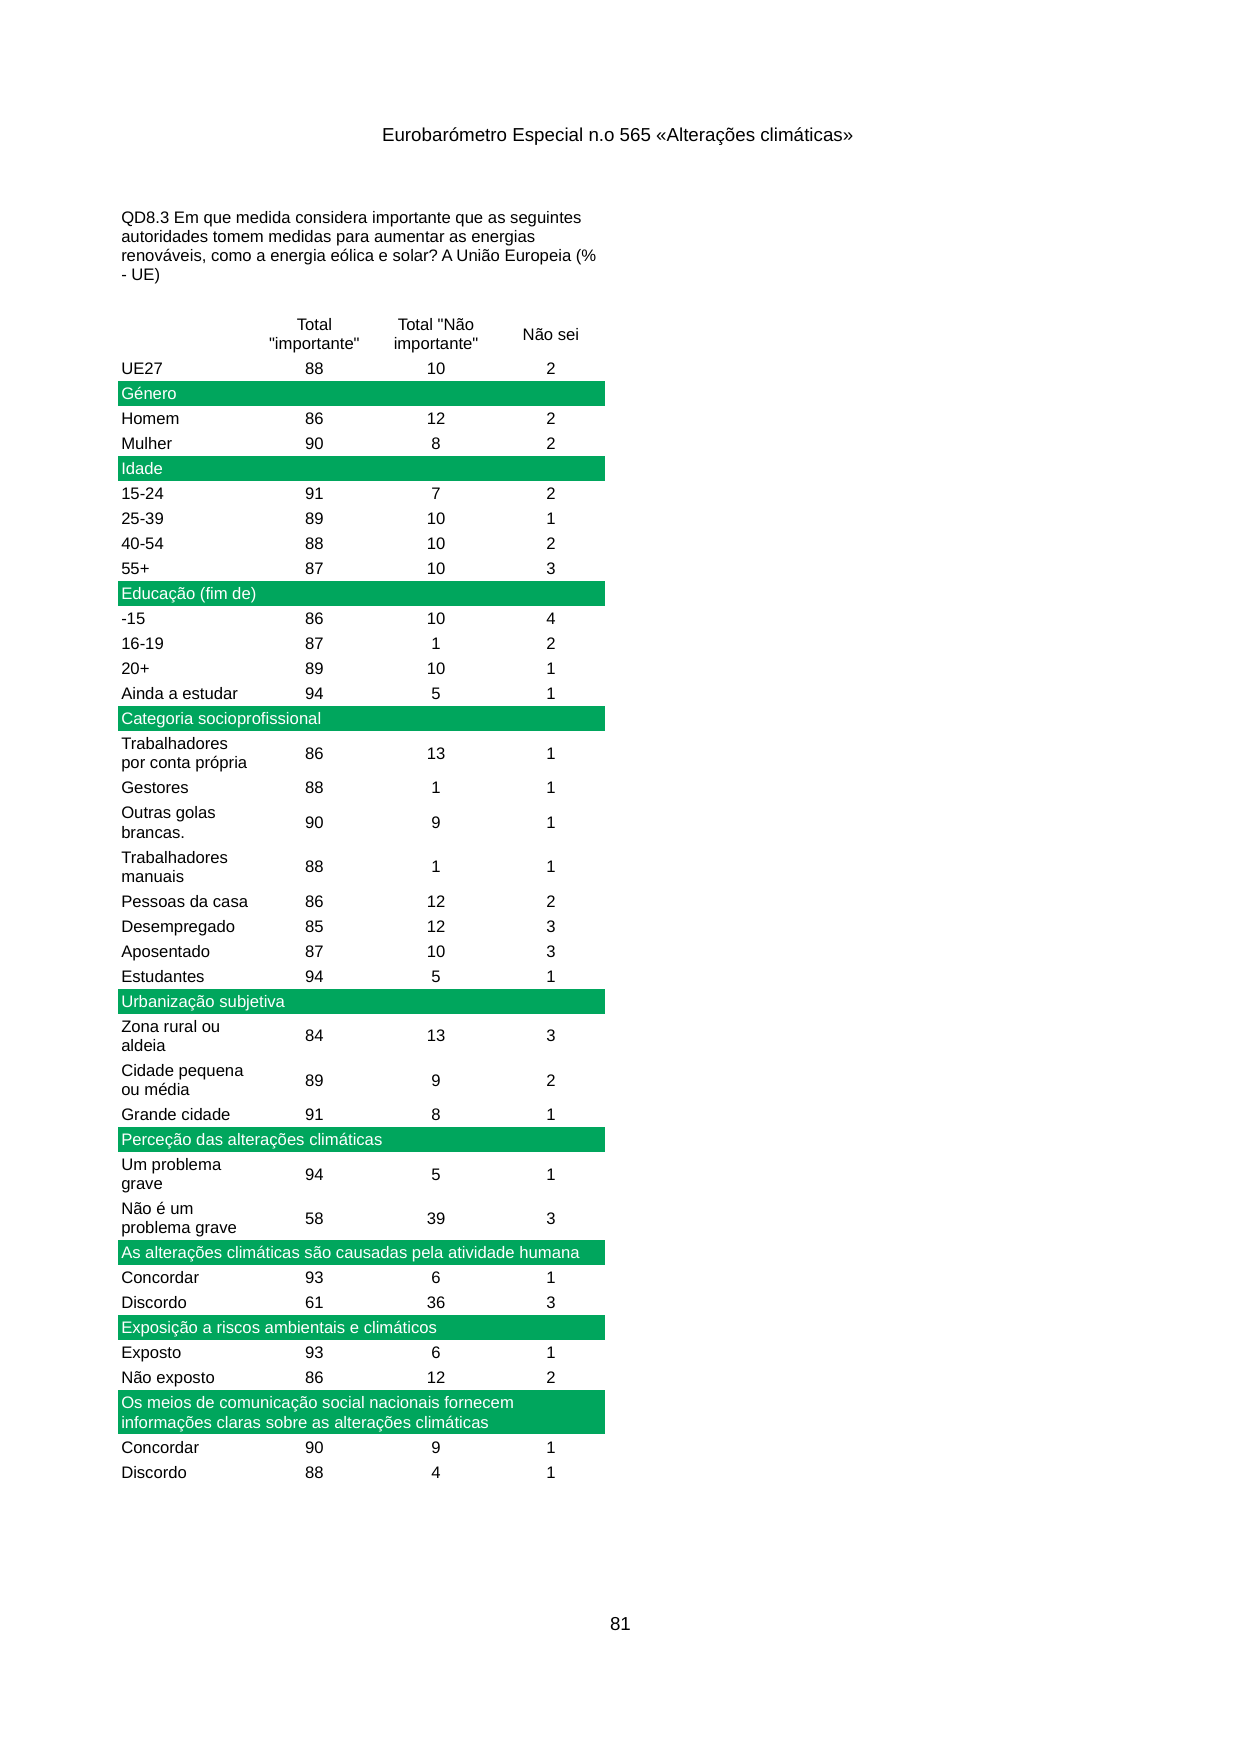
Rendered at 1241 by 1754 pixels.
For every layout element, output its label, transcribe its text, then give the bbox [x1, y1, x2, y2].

table_header QD8.3 Em que medida considera importante que as seguintes autoridades tomem medidas para aumentar as energias renováveis, como a energia eólica e solar? A União Europeia (% - UE) [118, 205, 605, 287]
table_cell Aposentado [118, 939, 253, 964]
table_cell 1 [496, 964, 605, 989]
table_cell Zona rural ou aldeia [118, 1014, 253, 1058]
table_cell Não exposto [118, 1365, 253, 1390]
table_cell 94 [253, 964, 375, 989]
table_cell 85 [253, 914, 375, 939]
table_cell 9 [375, 800, 496, 844]
table_cell Total "Não importante" [375, 312, 496, 356]
table_cell 55+ [118, 556, 253, 581]
table_cell 1 [496, 1265, 605, 1290]
table_cell 3 [496, 1290, 605, 1315]
table_cell 16-19 [118, 631, 253, 656]
table_cell Educação (fim de) [118, 581, 605, 606]
table_cell 87 [253, 939, 375, 964]
table_cell 89 [253, 1058, 375, 1102]
table_cell 12 [375, 406, 496, 431]
table_cell 90 [253, 1435, 375, 1459]
table_cell 2 [496, 356, 605, 381]
table_cell Discordo [118, 1290, 253, 1315]
table_cell Trabalhadores manuais [118, 845, 253, 889]
table_cell Discordo [118, 1460, 253, 1484]
table_cell UE27 [118, 356, 253, 381]
table_cell Um problema grave [118, 1152, 253, 1196]
table_cell 9 [375, 1435, 496, 1459]
table_cell 8 [375, 1102, 496, 1127]
table_cell 1 [496, 1152, 605, 1196]
table_cell 86 [253, 406, 375, 431]
table_cell 12 [375, 889, 496, 914]
table_cell 93 [253, 1340, 375, 1365]
table_cell Gestores [118, 775, 253, 800]
table_cell 86 [253, 731, 375, 775]
table_cell 2 [496, 531, 605, 556]
table_cell Perceção das alterações climáticas [118, 1127, 605, 1152]
table_cell 3 [496, 556, 605, 581]
table_cell 86 [253, 606, 375, 631]
table_cell 88 [253, 775, 375, 800]
table_cell 93 [253, 1265, 375, 1290]
table_cell 10 [375, 939, 496, 964]
table_cell 87 [253, 556, 375, 581]
table_cell 6 [375, 1265, 496, 1290]
table_cell 87 [253, 631, 375, 656]
table_cell Não é um problema grave [118, 1196, 253, 1240]
table_cell 1 [496, 1435, 605, 1459]
table_cell 1 [496, 775, 605, 800]
table_cell 3 [496, 914, 605, 939]
table_cell 2 [496, 631, 605, 656]
table_cell 3 [496, 1014, 605, 1058]
table_cell 10 [375, 506, 496, 531]
table_cell 8 [375, 431, 496, 456]
table_cell 2 [496, 1365, 605, 1390]
table_cell 1 [496, 1102, 605, 1127]
table_cell 39 [375, 1196, 496, 1240]
table_cell 12 [375, 914, 496, 939]
table_cell 1 [496, 731, 605, 775]
table_cell 4 [496, 606, 605, 631]
table_cell Grande cidade [118, 1102, 253, 1127]
table_cell 9 [375, 1058, 496, 1102]
table_cell 5 [375, 964, 496, 989]
table_cell 1 [375, 631, 496, 656]
table_cell [253, 287, 375, 312]
table_cell 3 [496, 939, 605, 964]
table_cell 10 [375, 356, 496, 381]
table_cell 13 [375, 731, 496, 775]
table_cell 86 [253, 1365, 375, 1390]
table_cell 1 [496, 506, 605, 531]
table_cell Categoria socioprofissional [118, 706, 605, 731]
table_cell 88 [253, 531, 375, 556]
table_cell 91 [253, 1102, 375, 1127]
table_cell 86 [253, 889, 375, 914]
table_cell 88 [253, 845, 375, 889]
table_cell 5 [375, 1152, 496, 1196]
table_cell 20+ [118, 656, 253, 681]
table_cell 89 [253, 506, 375, 531]
table_cell 61 [253, 1290, 375, 1315]
table_cell 91 [253, 481, 375, 506]
table_cell 90 [253, 800, 375, 844]
table_cell Não sei [496, 312, 605, 356]
table_cell Concordar [118, 1435, 253, 1459]
table_cell 84 [253, 1014, 375, 1058]
table_cell 94 [253, 681, 375, 706]
table_cell 4 [375, 1460, 496, 1484]
table_cell [118, 312, 253, 356]
table_cell 1 [496, 656, 605, 681]
table_cell Idade [118, 456, 605, 481]
table_cell 88 [253, 1460, 375, 1484]
table_cell 1 [375, 845, 496, 889]
table_cell 36 [375, 1290, 496, 1315]
table_cell [118, 287, 253, 312]
table_cell 7 [375, 481, 496, 506]
table_cell 89 [253, 656, 375, 681]
table_cell 2 [496, 481, 605, 506]
table_cell 94 [253, 1152, 375, 1196]
table_cell 3 [496, 1196, 605, 1240]
table_cell Exposto [118, 1340, 253, 1365]
table_cell 2 [496, 889, 605, 914]
table_cell Pessoas da casa [118, 889, 253, 914]
table_cell Concordar [118, 1265, 253, 1290]
table_cell 1 [496, 1460, 605, 1484]
table_cell Género [118, 381, 605, 406]
table_cell Outras golas brancas. [118, 800, 253, 844]
table_cell 25-39 [118, 506, 253, 531]
table_cell 40-54 [118, 531, 253, 556]
table_cell Estudantes [118, 964, 253, 989]
table_cell -15 [118, 606, 253, 631]
table_cell 12 [375, 1365, 496, 1390]
table_cell Ainda a estudar [118, 681, 253, 706]
table_cell 2 [496, 406, 605, 431]
table_cell Total "importante" [253, 312, 375, 356]
table_cell 10 [375, 531, 496, 556]
table_cell 1 [496, 845, 605, 889]
table_cell 1 [496, 1340, 605, 1365]
table_cell [375, 287, 496, 312]
table_cell 2 [496, 431, 605, 456]
table_cell Desempregado [118, 914, 253, 939]
table_cell Cidade pequena ou média [118, 1058, 253, 1102]
table_cell Urbanização subjetiva [118, 989, 605, 1014]
table_cell 1 [375, 775, 496, 800]
table_cell Os meios de comunicação social nacionais fornecem informações claras sobre as alterações climáticas [118, 1390, 605, 1434]
table_cell Homem [118, 406, 253, 431]
table_cell 5 [375, 681, 496, 706]
table_cell Trabalhadores por conta própria [118, 731, 253, 775]
table_cell Exposição a riscos ambientais e climáticos [118, 1315, 605, 1340]
table_cell 6 [375, 1340, 496, 1365]
table_cell Mulher [118, 431, 253, 456]
table_cell 10 [375, 656, 496, 681]
table_cell 90 [253, 431, 375, 456]
table_cell 58 [253, 1196, 375, 1240]
table_cell 2 [496, 1058, 605, 1102]
table_cell 1 [496, 681, 605, 706]
table_cell 13 [375, 1014, 496, 1058]
table_cell 88 [253, 356, 375, 381]
table_cell 1 [496, 800, 605, 844]
table_cell 10 [375, 606, 496, 631]
table_cell [496, 287, 605, 312]
table_cell 10 [375, 556, 496, 581]
table_cell 15-24 [118, 481, 253, 506]
table_cell As alterações climáticas são causadas pela atividade humana [118, 1240, 605, 1265]
